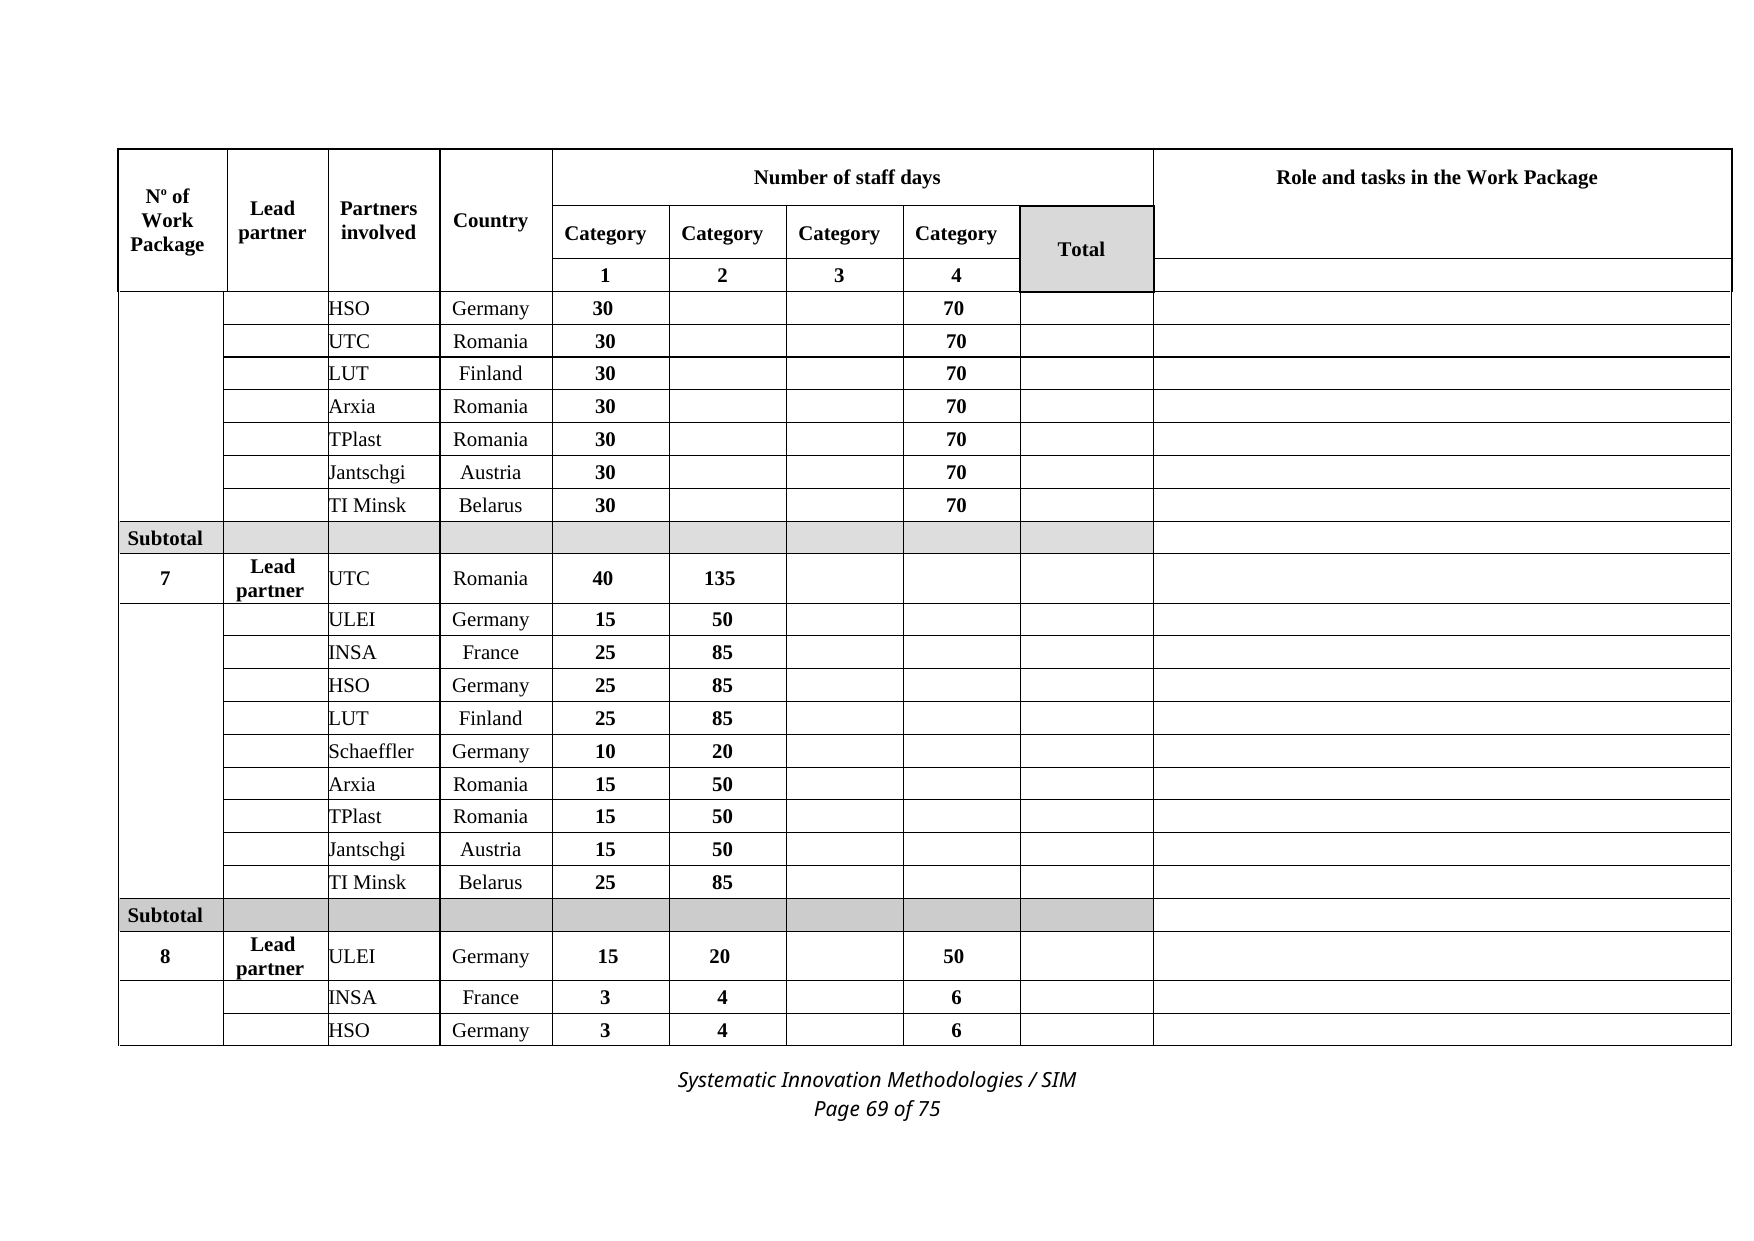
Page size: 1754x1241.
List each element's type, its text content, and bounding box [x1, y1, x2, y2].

table_cell Category [904, 206, 1019, 258]
table_cell [904, 899, 1020, 931]
table_cell 25 [553, 702, 669, 734]
table_cell [1154, 635, 1731, 668]
table_cell Subtotal [119, 522, 223, 553]
table_cell [329, 522, 439, 553]
table_cell INSA [329, 981, 439, 1013]
table_cell [787, 358, 903, 389]
table_cell 2 [670, 259, 786, 291]
table_cell 70 [904, 390, 1020, 422]
table_cell [787, 1014, 903, 1045]
table_cell 15 [553, 800, 669, 832]
table_cell [224, 800, 328, 832]
table_cell [904, 702, 1020, 734]
table_cell France [441, 636, 552, 668]
table_cell [1155, 205, 1731, 258]
table_cell 20 [670, 932, 786, 980]
table_cell Romania [441, 325, 552, 356]
table_cell [787, 522, 903, 553]
table_cell [904, 554, 1020, 602]
table_cell 15 [553, 833, 669, 865]
table_cell [1021, 702, 1153, 734]
table_cell [1021, 293, 1153, 324]
table_cell [224, 833, 328, 865]
table_cell [787, 456, 903, 488]
table_cell [441, 899, 552, 931]
table_cell 30 [553, 325, 669, 356]
table_cell [787, 489, 903, 521]
table_cell 70 [904, 489, 1020, 521]
table_cell 30 [553, 390, 669, 422]
table_cell [1154, 422, 1731, 455]
table_cell UTC [329, 554, 439, 602]
table_cell [224, 768, 328, 799]
table_cell [670, 325, 786, 356]
table_cell [787, 800, 903, 832]
table_cell [329, 899, 439, 931]
table_cell [670, 456, 786, 488]
table_cell [1021, 423, 1153, 455]
table_cell [224, 981, 328, 1013]
table_cell 30 [553, 292, 669, 324]
table_cell 4 [670, 1014, 786, 1045]
table_cell [787, 636, 903, 668]
table_cell [1154, 734, 1731, 767]
table_cell [553, 522, 669, 553]
table_cell 85 [670, 669, 786, 701]
table_cell [904, 522, 1020, 553]
table_cell [441, 522, 552, 553]
table_cell 85 [670, 866, 786, 898]
table_cell [670, 390, 786, 422]
table_cell 50 [670, 833, 786, 865]
table_cell [119, 604, 223, 898]
table_cell 7 [119, 554, 223, 602]
table_cell 70 [904, 292, 1020, 324]
table_cell 6 [904, 981, 1020, 1013]
table_cell [224, 702, 328, 734]
table_cell [904, 604, 1020, 635]
table_cell Category [553, 206, 669, 258]
table_cell [1021, 489, 1153, 521]
table_cell [1154, 455, 1731, 488]
table_cell Finland [441, 702, 552, 734]
table_cell [1021, 669, 1153, 701]
table_cell Arxia [329, 390, 439, 422]
table_cell Category [787, 206, 903, 258]
table_cell [224, 390, 328, 422]
table_cell 4 [904, 259, 1019, 291]
table_cell Germany [441, 735, 552, 767]
table_cell [1021, 604, 1153, 635]
table_cell [787, 981, 903, 1013]
table_cell [1155, 259, 1731, 291]
table_cell [1021, 1014, 1153, 1045]
table_cell 70 [904, 423, 1020, 455]
table_cell 1 [553, 259, 669, 291]
table_cell 3 [553, 981, 669, 1013]
table_cell Belarus [441, 866, 552, 898]
table_header Partners involved [329, 150, 439, 291]
table_cell [1154, 701, 1731, 734]
table_header Lead partner [228, 150, 328, 291]
table_cell 3 [787, 259, 903, 291]
table_cell [1021, 800, 1153, 832]
table_cell [904, 768, 1020, 799]
table_cell 25 [553, 866, 669, 898]
table_cell 50 [670, 768, 786, 799]
table_header Country [441, 150, 552, 291]
table_cell 3 [553, 1014, 669, 1045]
table_cell [1154, 291, 1731, 324]
table_cell [1154, 553, 1731, 602]
table_cell Belarus [441, 489, 552, 521]
table_cell [224, 358, 328, 389]
table_cell [1154, 603, 1731, 635]
table_cell 70 [904, 325, 1020, 356]
table_cell 15 [553, 768, 669, 799]
table_cell [1021, 768, 1153, 799]
table_cell [1154, 931, 1731, 980]
table_cell 6 [904, 1014, 1020, 1045]
table_cell 15 [553, 604, 669, 635]
table_cell [1154, 799, 1731, 832]
table_cell Romania [441, 423, 552, 455]
table_cell [224, 604, 328, 635]
table_cell 30 [553, 489, 669, 521]
table_cell 50 [670, 604, 786, 635]
table_cell [787, 833, 903, 865]
table_cell [119, 981, 223, 1045]
table_cell [224, 325, 328, 356]
table_cell Jantschgi [329, 456, 439, 488]
table_cell [787, 292, 903, 324]
table_cell Total [1021, 207, 1153, 291]
table_cell [1154, 668, 1731, 701]
table_cell [1021, 981, 1153, 1013]
table_cell [1154, 767, 1731, 799]
table_cell 25 [553, 636, 669, 668]
table_cell LUT [329, 358, 439, 389]
table_cell 25 [553, 669, 669, 701]
table_cell [1154, 389, 1731, 422]
table_cell 30 [553, 423, 669, 455]
table_cell [224, 522, 328, 553]
table_cell Germany [441, 292, 552, 324]
table_cell [670, 358, 786, 389]
table_cell [1021, 522, 1153, 553]
table_cell Lead partner [224, 932, 328, 980]
table_cell [787, 325, 903, 356]
table_cell [1021, 636, 1153, 668]
table_header No of Work Package [119, 150, 227, 291]
table_cell Jantschgi [329, 833, 439, 865]
table_cell [904, 866, 1020, 898]
table_cell [787, 390, 903, 422]
table_cell 85 [670, 702, 786, 734]
table_cell ULEI [329, 932, 439, 980]
table_cell [787, 899, 903, 931]
table_cell LUT [329, 702, 439, 734]
table_cell [670, 522, 786, 553]
table_cell 30 [553, 358, 669, 389]
table_cell TI Minsk [329, 866, 439, 898]
table_cell [670, 423, 786, 455]
table_cell HSO [329, 1014, 439, 1045]
table_cell [787, 423, 903, 455]
table_cell [1154, 980, 1731, 1013]
table_cell [553, 899, 669, 931]
table_cell TPlast [329, 800, 439, 832]
table_cell [119, 292, 223, 521]
table_cell France [441, 981, 552, 1013]
table_cell [224, 1014, 328, 1045]
table_cell [1154, 356, 1731, 389]
table_cell [904, 735, 1020, 767]
table_cell [1021, 554, 1153, 602]
table_cell 70 [904, 456, 1020, 488]
table_cell 40 [553, 554, 669, 602]
table_cell [224, 423, 328, 455]
table_cell [787, 866, 903, 898]
table_cell [904, 669, 1020, 701]
table_cell Austria [441, 456, 552, 488]
table_cell [1154, 898, 1731, 931]
table_cell Austria [441, 833, 552, 865]
table_cell 50 [904, 932, 1020, 980]
table_cell Germany [441, 932, 552, 980]
table_cell 85 [670, 636, 786, 668]
table_cell Category [670, 206, 786, 258]
table_cell Lead partner [224, 554, 328, 602]
table_cell [787, 669, 903, 701]
table_cell 50 [670, 800, 786, 832]
table_cell [1021, 390, 1153, 422]
table_cell 30 [553, 456, 669, 488]
table_cell [1154, 324, 1731, 356]
table_cell [1154, 488, 1731, 521]
table_cell Germany [441, 604, 552, 635]
table_cell Romania [441, 390, 552, 422]
table_cell [1021, 325, 1153, 356]
table_cell INSA [329, 636, 439, 668]
table_cell 8 [119, 932, 223, 980]
table_cell ULEI [329, 604, 439, 635]
table_cell [1021, 866, 1153, 898]
table_cell Romania [441, 800, 552, 832]
table_cell [1021, 456, 1153, 488]
table_cell [224, 735, 328, 767]
table_cell [787, 768, 903, 799]
table_cell [224, 489, 328, 521]
table_cell [1021, 735, 1153, 767]
table_cell [787, 554, 903, 602]
table_cell [787, 702, 903, 734]
table_cell HSO [329, 292, 439, 324]
table_cell 135 [670, 554, 786, 602]
table_cell Finland [441, 358, 552, 389]
table_cell HSO [329, 669, 439, 701]
table_cell [224, 866, 328, 898]
table_cell [670, 899, 786, 931]
table_cell [224, 669, 328, 701]
table_cell [1021, 358, 1153, 389]
table_cell [1154, 521, 1731, 553]
table_cell [224, 899, 328, 931]
table_cell [224, 636, 328, 668]
table_cell [787, 735, 903, 767]
table_cell Arxia [329, 768, 439, 799]
table_cell Romania [441, 554, 552, 602]
table_cell [1154, 1013, 1731, 1045]
table_cell [1021, 833, 1153, 865]
table_cell [224, 292, 328, 324]
table_cell 70 [904, 358, 1020, 389]
table_cell UTC [329, 325, 439, 356]
table_header Role and tasks in the Work Package [1154, 150, 1731, 205]
table_cell TPlast [329, 423, 439, 455]
table_cell TI Minsk [329, 489, 439, 521]
table_header Number of staff days [553, 150, 1153, 205]
table_cell [904, 800, 1020, 832]
table_cell 10 [553, 735, 669, 767]
table_cell Romania [441, 768, 552, 799]
table_cell 15 [553, 932, 669, 980]
table_cell [904, 833, 1020, 865]
table_cell Germany [441, 669, 552, 701]
table_cell 20 [670, 735, 786, 767]
table_cell Subtotal [119, 899, 223, 931]
table_cell [670, 489, 786, 521]
table_cell [1154, 832, 1731, 865]
table_cell [1021, 932, 1153, 980]
table_cell [904, 636, 1020, 668]
table_cell [1154, 865, 1731, 898]
table_cell [787, 604, 903, 635]
table_cell [787, 932, 903, 980]
table_cell Germany [441, 1014, 552, 1045]
table_cell Schaeffler [329, 735, 439, 767]
table_cell [1021, 899, 1153, 931]
table_cell [670, 292, 786, 324]
table_cell 4 [670, 981, 786, 1013]
table_cell [224, 456, 328, 488]
